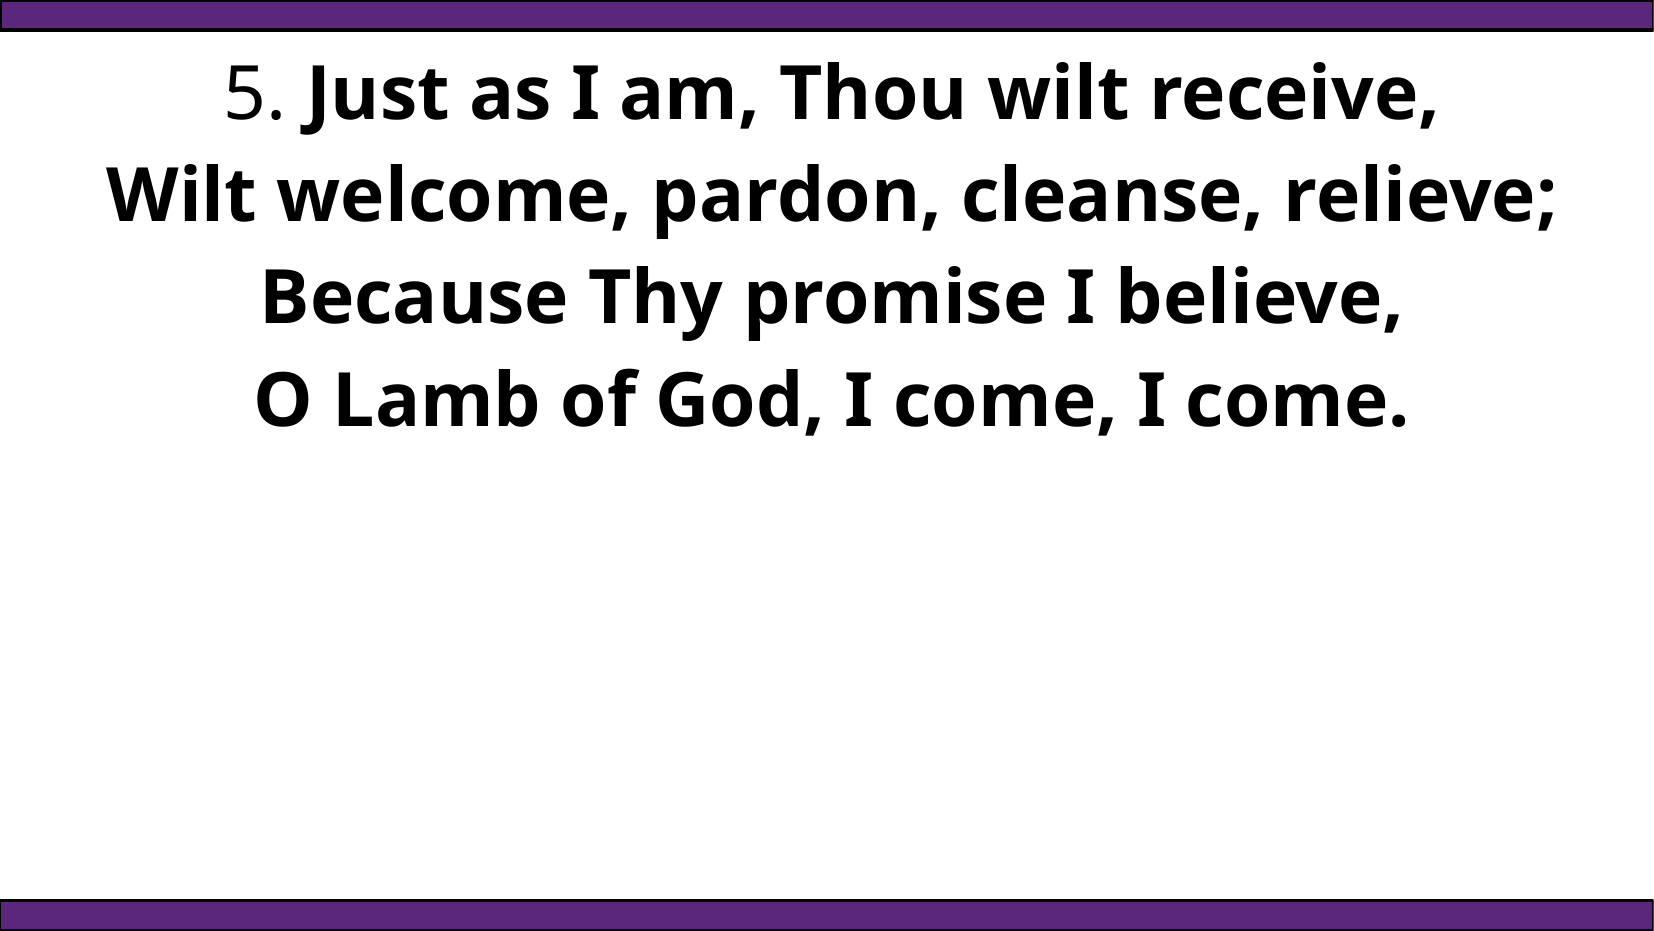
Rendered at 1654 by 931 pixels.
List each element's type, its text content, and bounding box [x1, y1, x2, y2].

text_box [0, 900, 1654, 931]
text_box 5. Just as I am, Thou wilt receive, Wilt welcome, pardon, cleanse, relieve; Because Thy promise I believe, O Lamb of God, I come, I come. [45, 31, 1621, 446]
picture [0, 31, 1654, 900]
text_box [0, 0, 1654, 31]
